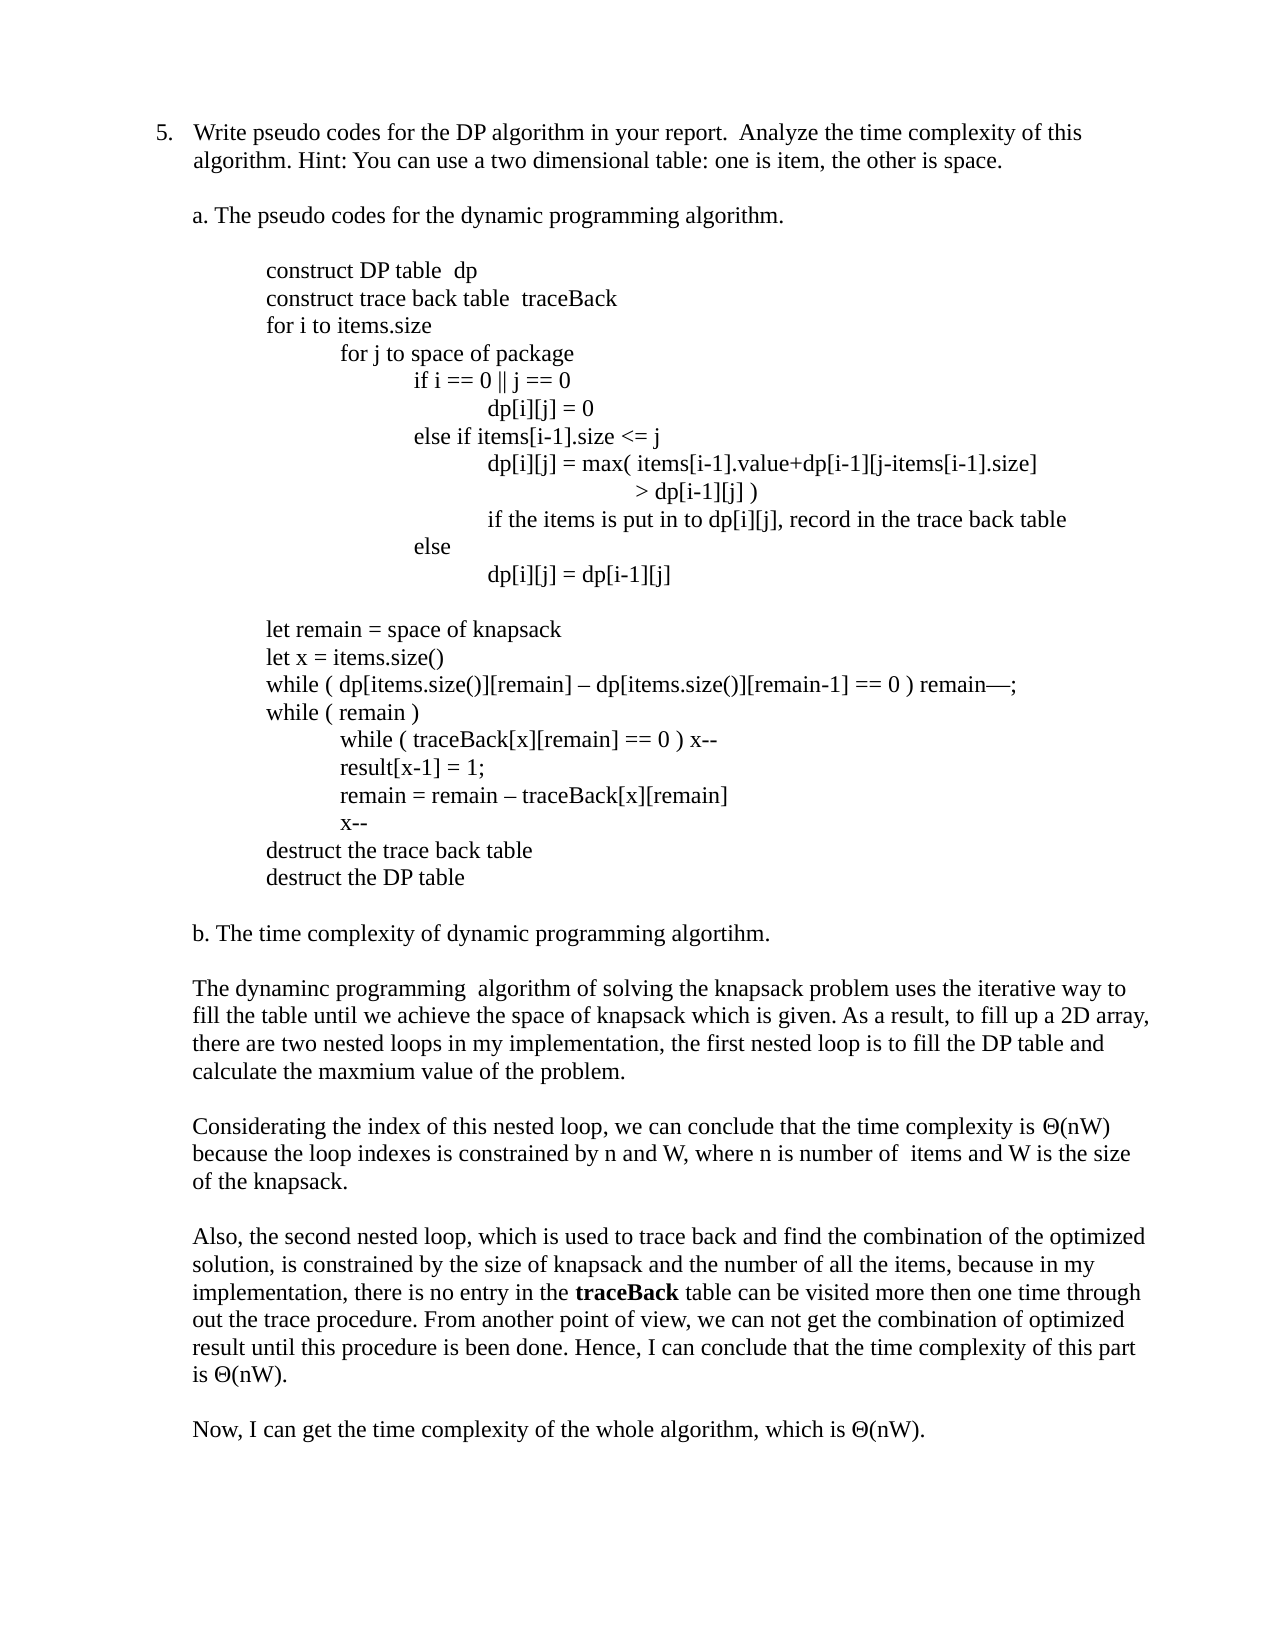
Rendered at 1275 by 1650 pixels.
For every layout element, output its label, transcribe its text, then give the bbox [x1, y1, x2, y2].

text dp[i][j] = max( items[i-1].value+dp[i-1][j-items[i-1].size] [118, 449, 1157, 477]
text construct DP table dp [118, 256, 1157, 284]
text while ( remain ) [118, 698, 1157, 725]
list Write pseudo codes for the DP algorithm in your report. Analyze the time complexity of this algorithm. Hint: You can use a two dimensional table: one is item, the other is space. [156, 118, 1157, 173]
text Now, I can get the time complexity of the whole algorithm, which is Θ(nW). [118, 1416, 1157, 1443]
text else if items[i-1].size <= j [118, 422, 1157, 449]
text let remain = space of knapsack [118, 615, 1157, 643]
text Considerating the index of this nested loop, we can conclude that the time complexity is Θ(nW) because the loop indexes is constrained by n and W, where n is number of items and W is the size of the knapsack. [118, 1112, 1157, 1195]
text dp[i][j] = 0 [118, 394, 1157, 422]
text let x = items.size() [118, 643, 1157, 670]
text dp[i][j] = dp[i-1][j] [118, 560, 1157, 587]
text x-- [118, 808, 1157, 836]
text destruct the DP table [118, 863, 1157, 891]
text construct trace back table traceBack [118, 284, 1157, 311]
text for i to items.size [118, 311, 1157, 339]
text if i == 0 || j == 0 [118, 367, 1157, 394]
text destruct the trace back table [118, 836, 1157, 863]
text while ( traceBack[x][remain] == 0 ) x-- [118, 725, 1157, 753]
text a. The pseudo codes for the dynamic programming algorithm. [118, 201, 1157, 228]
text b. The time complexity of dynamic programming algortihm. [118, 919, 1157, 946]
text Also, the second nested loop, which is used to trace back and find the combination of the optimized solution, is constrained by the size of knapsack and the number of all the items, because in my implementation, there is no entry in the traceBack table can be visited more then one time through out the trace procedure. From another point of view, we can not get the combination of optimized result until this procedure is been done. Hence, I can conclude that the time complexity of this part is Θ(nW). [118, 1222, 1157, 1388]
text The dynaminc programming algorithm of solving the knapsack problem uses the iterative way to fill the table until we achieve the space of knapsack which is given. As a result, to fill up a 2D array, there are two nested loops in my implementation, the first nested loop is to fill the DP table and calculate the maxmium value of the problem. [118, 974, 1157, 1084]
text while ( dp[items.size()][remain] – dp[items.size()][remain-1] == 0 ) remain—; [118, 670, 1157, 698]
text if the items is put in to dp[i][j], record in the trace back table [118, 504, 1157, 532]
text result[x-1] = 1; [118, 753, 1157, 781]
text > dp[i-1][j] ) [118, 477, 1157, 504]
text for j to space of package [118, 339, 1157, 367]
text remain = remain – traceBack[x][remain] [118, 781, 1157, 808]
text else [118, 532, 1157, 560]
